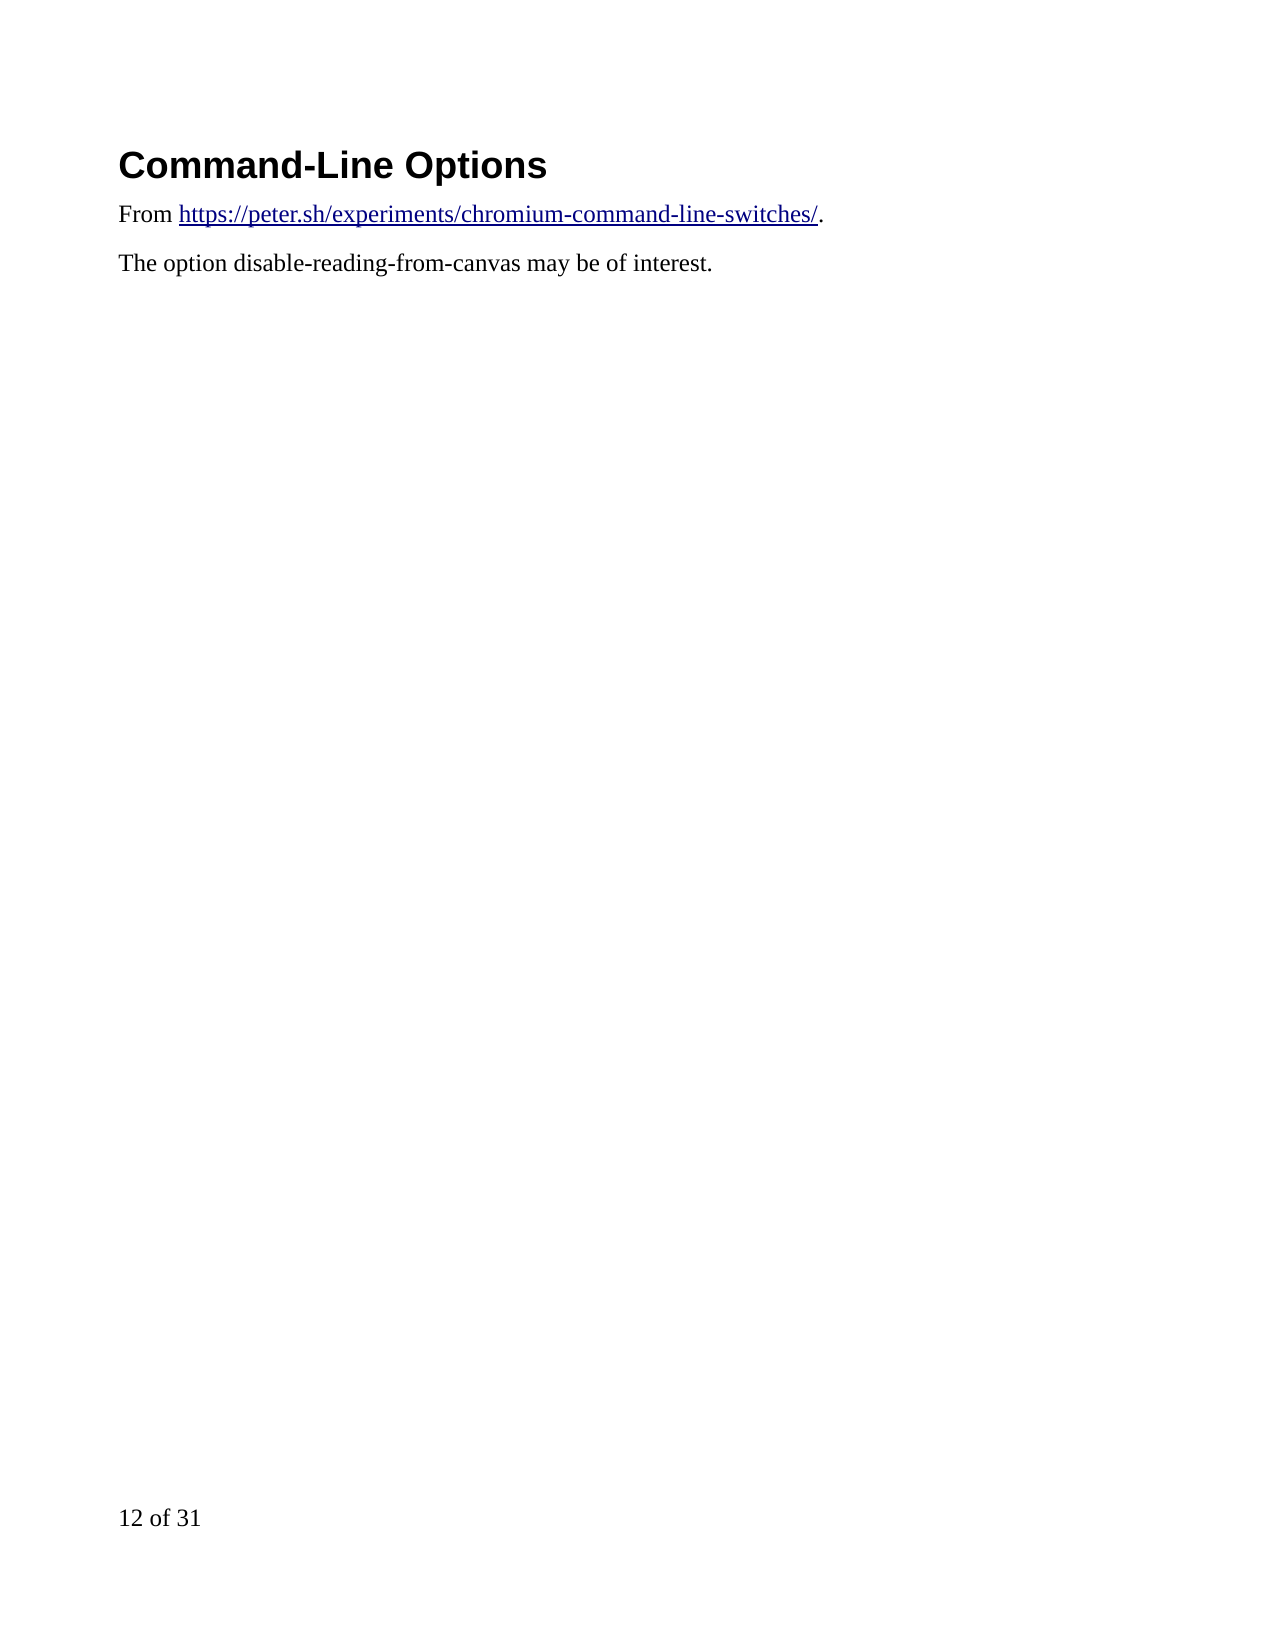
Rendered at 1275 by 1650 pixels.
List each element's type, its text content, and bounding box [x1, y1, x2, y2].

text The option disable-reading-from-canvas may be of interest. [118, 248, 1157, 277]
subtitle Command-Line Options [118, 143, 1157, 187]
text From https://peter.sh/experiments/chromium-command-line-switches/. [118, 199, 1157, 228]
